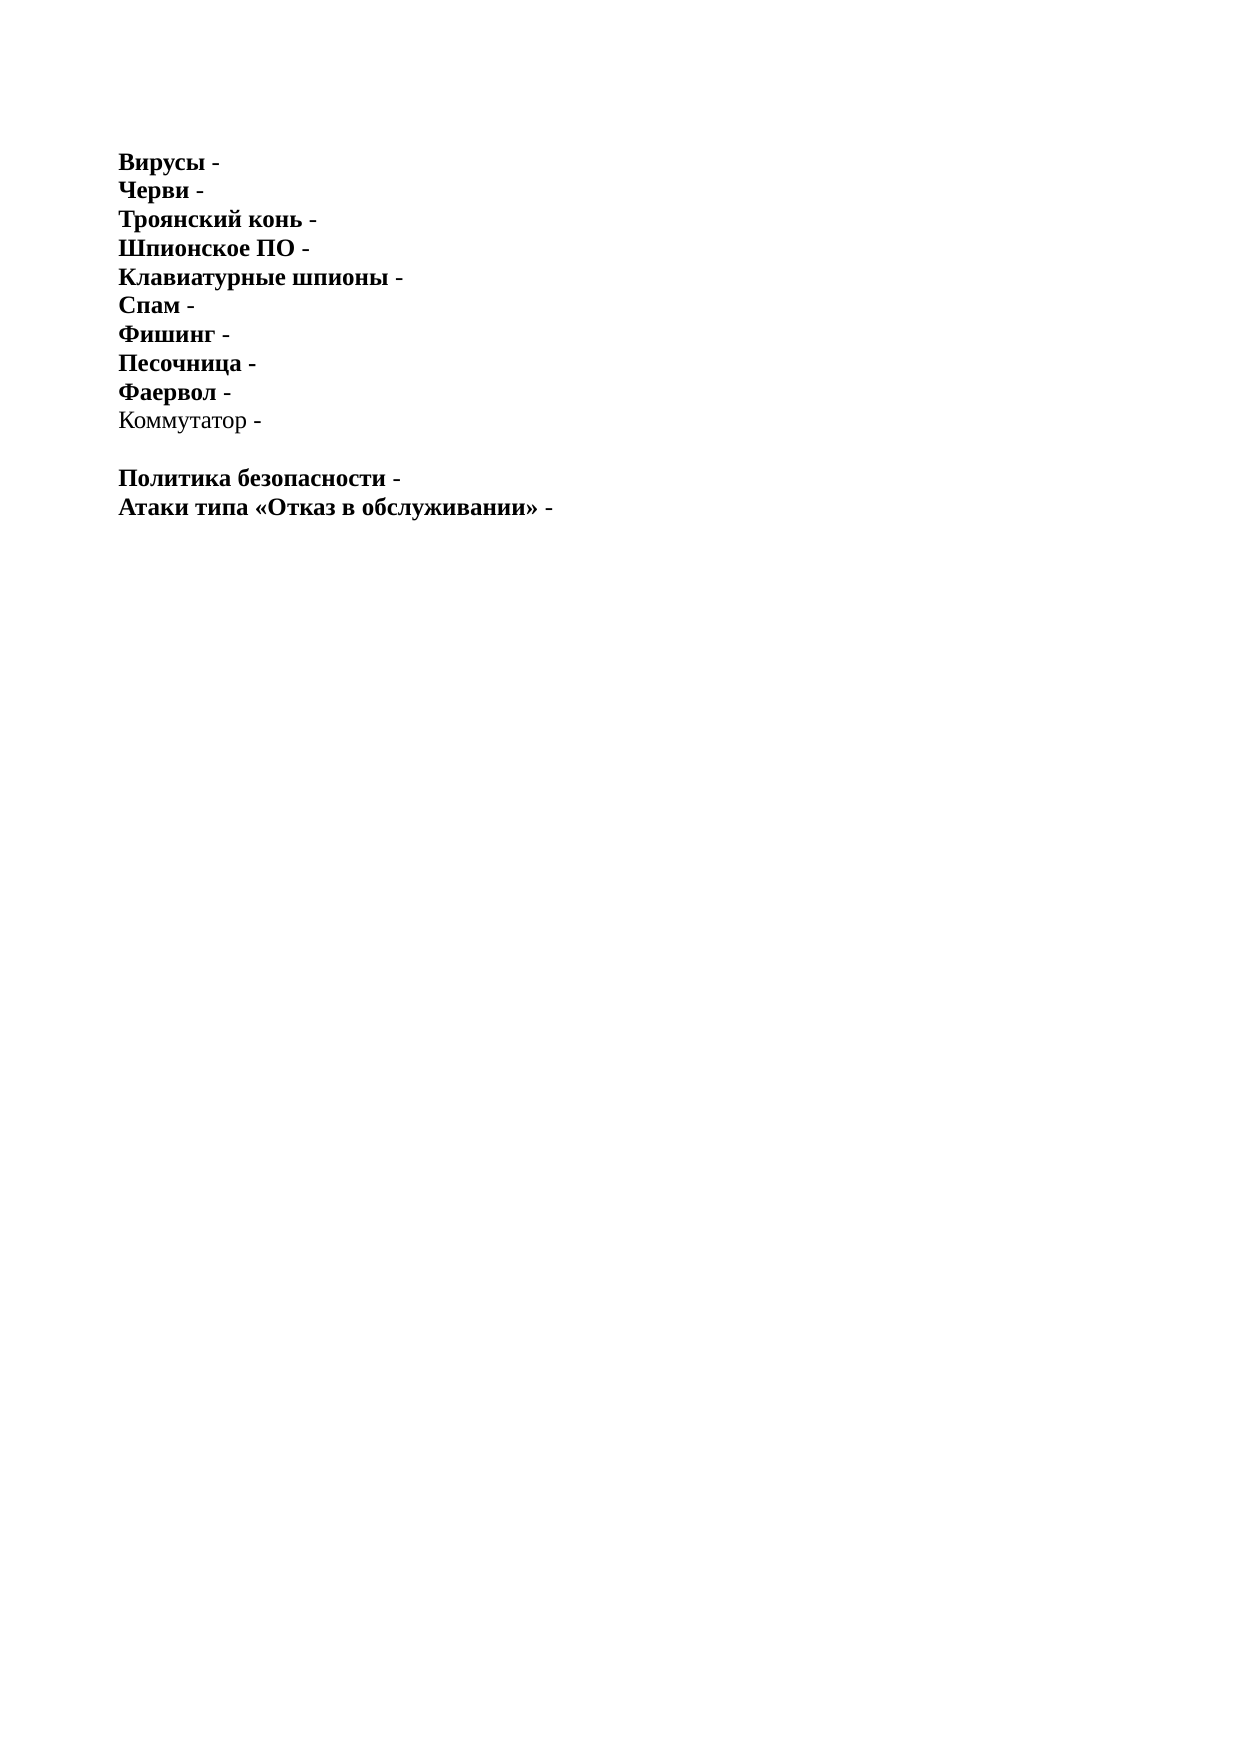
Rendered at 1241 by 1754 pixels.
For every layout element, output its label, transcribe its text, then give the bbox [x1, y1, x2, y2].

text Политика безопасности - [118, 463, 1122, 492]
text Коммутатор - [118, 406, 1122, 434]
text Атаки типа «Отказ в обслуживании» - [118, 492, 1122, 521]
text Троянский конь - [118, 204, 1122, 233]
text Фишинг - [118, 319, 1122, 348]
text Клавиатурные шпионы - [118, 262, 1122, 291]
text Вирусы - [118, 147, 1122, 176]
text Черви - [118, 176, 1122, 204]
text Спам - [118, 291, 1122, 319]
text Песочница - [118, 348, 1122, 377]
text Фаервол - [118, 377, 1122, 406]
text Шпионское ПО - [118, 233, 1122, 262]
